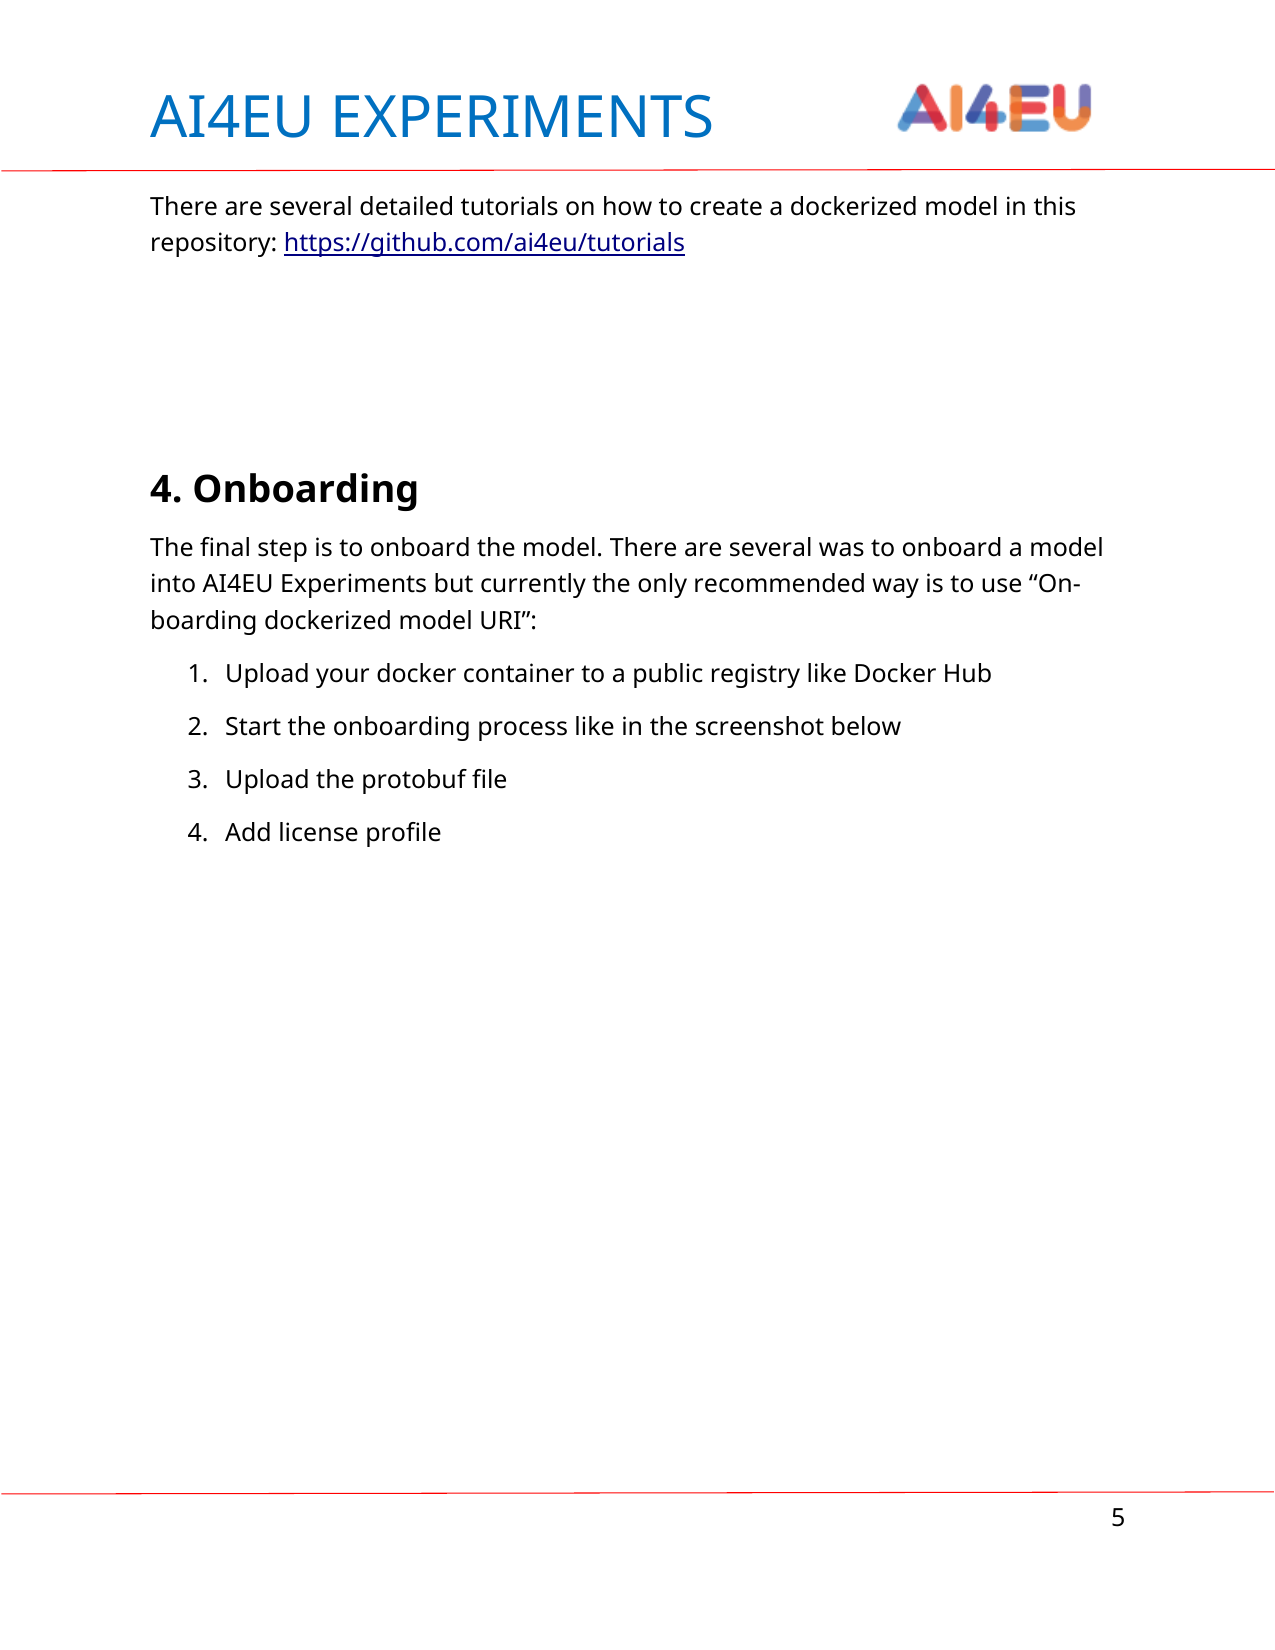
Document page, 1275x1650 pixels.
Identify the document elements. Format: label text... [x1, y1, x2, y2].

text There are several detailed tutorials on how to create a dockerized model in this repository: https://github.com/ai4eu/tutorials [150, 188, 1125, 259]
text The final step is to onboard the model. There are several was to onboard a model into AI4EU Experiments but currently the only recommended way is to use “On-boarding dockerized model URI”: [150, 530, 1125, 636]
list Upload the protobuf file [187, 761, 1125, 796]
picture [892, 78, 1099, 143]
subtitle 4. Onboarding [150, 462, 1125, 514]
list Add license profile [187, 814, 1125, 848]
list Upload your docker container to a public registry like Docker Hub [187, 655, 1125, 689]
list Start the onboarding process like in the screenshot below [187, 708, 1125, 742]
